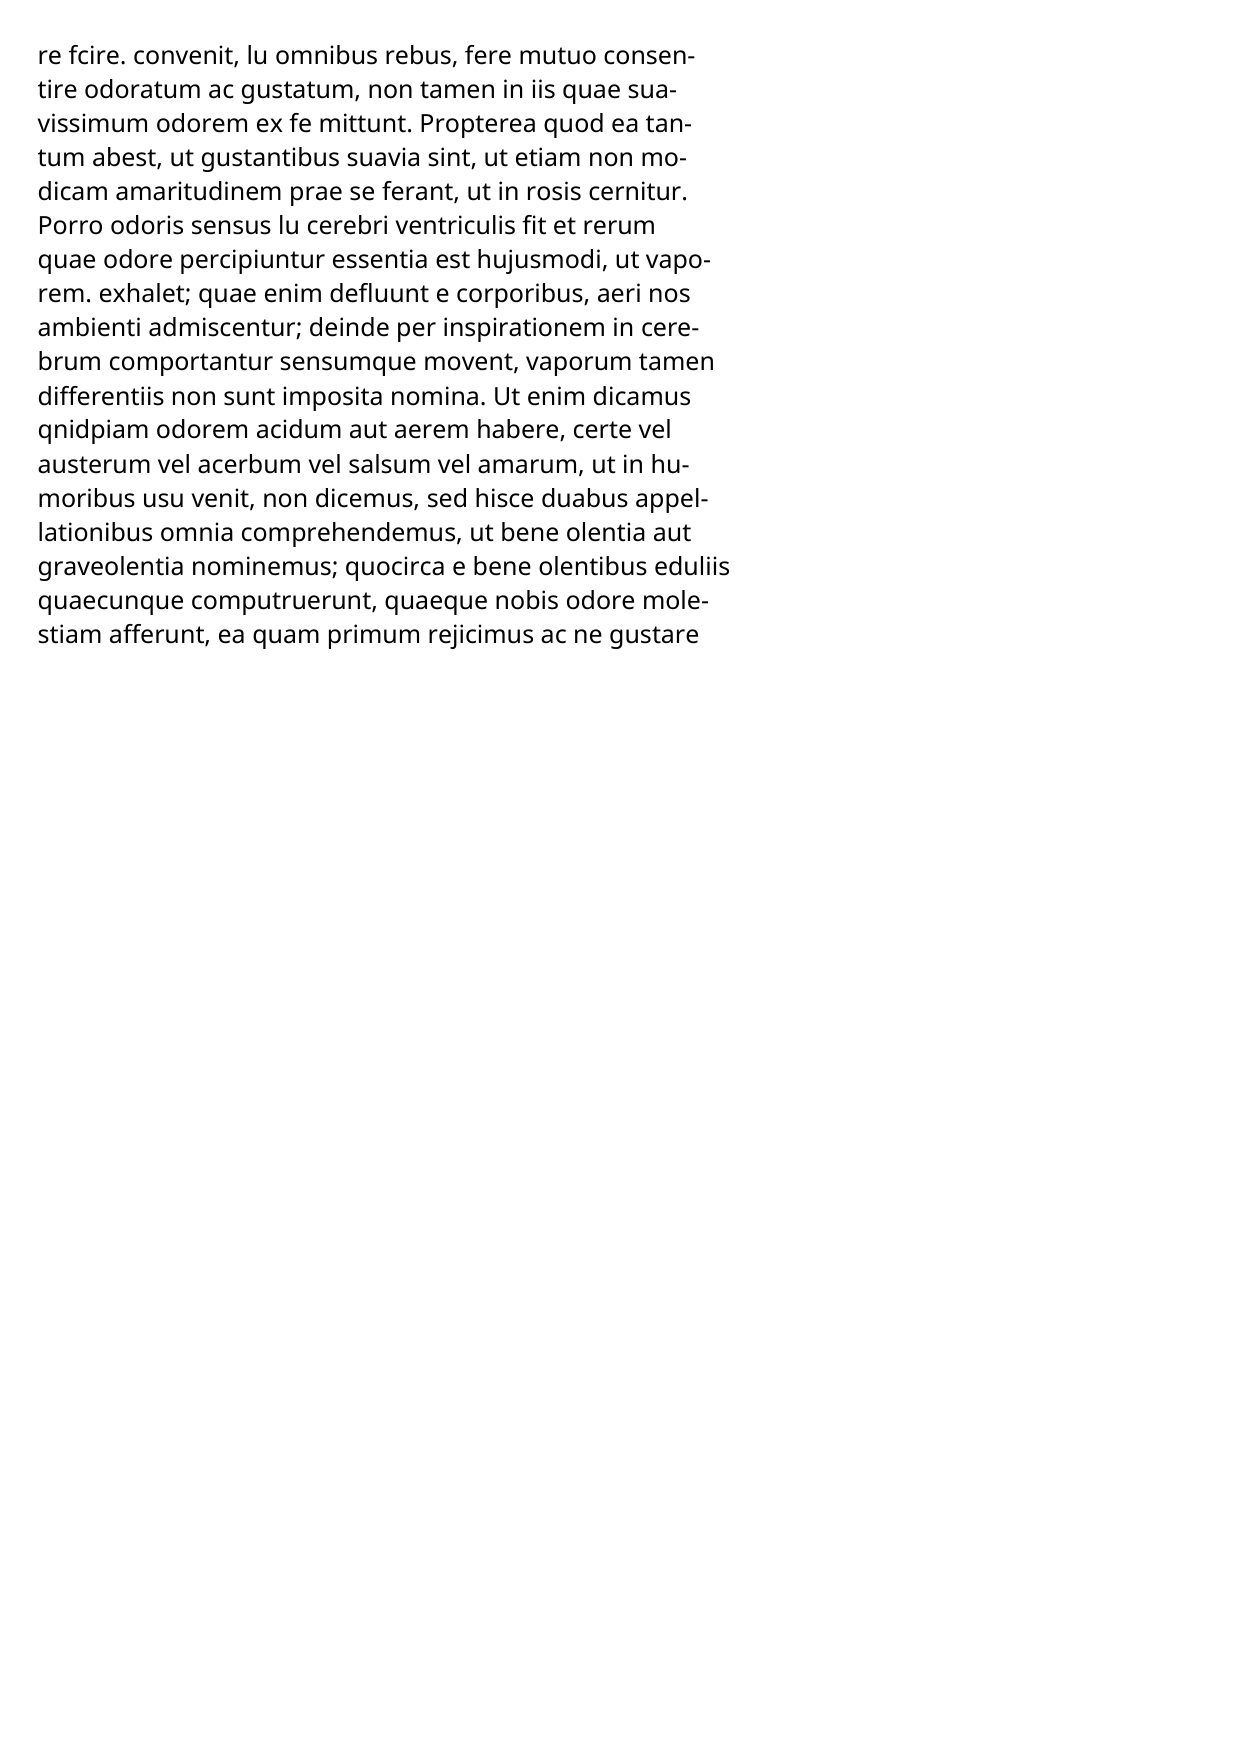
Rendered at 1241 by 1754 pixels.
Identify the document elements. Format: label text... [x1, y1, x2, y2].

text re fcire. convenit, lu omnibus rebus, fere mutuo consen- tire odoratum ac gustatum, non tamen in iis quae sua- vissimum odorem ex fe mittunt. Propterea quod ea tan- tum abest, ut gustantibus suavia sint, ut etiam non mo- dicam amaritudinem prae se ferant, ut in rosis cernitur. Porro odoris sensus lu cerebri ventriculis fit et rerum quae odore percipiuntur essentia est hujusmodi, ut vapo- rem. exhalet; quae enim defluunt e corporibus, aeri nos ambienti admiscentur; deinde per inspirationem in cere- brum comportantur sensumque movent, vaporum tamen differentiis non sunt imposita nomina. Ut enim dicamus qnidpiam odorem acidum aut aerem habere, certe vel austerum vel acerbum vel salsum vel amarum, ut in hu- moribus usu venit, non dicemus, sed hisce duabus appel- lationibus omnia comprehendemus, ut bene olentia aut graveolentia nominemus; quocirca e bene olentibus eduliis quaecunque computruerunt, quaeque nobis odore mole- stiam afferunt, ea quam primum rejicimus ac ne gustare [37, 37, 1203, 651]
